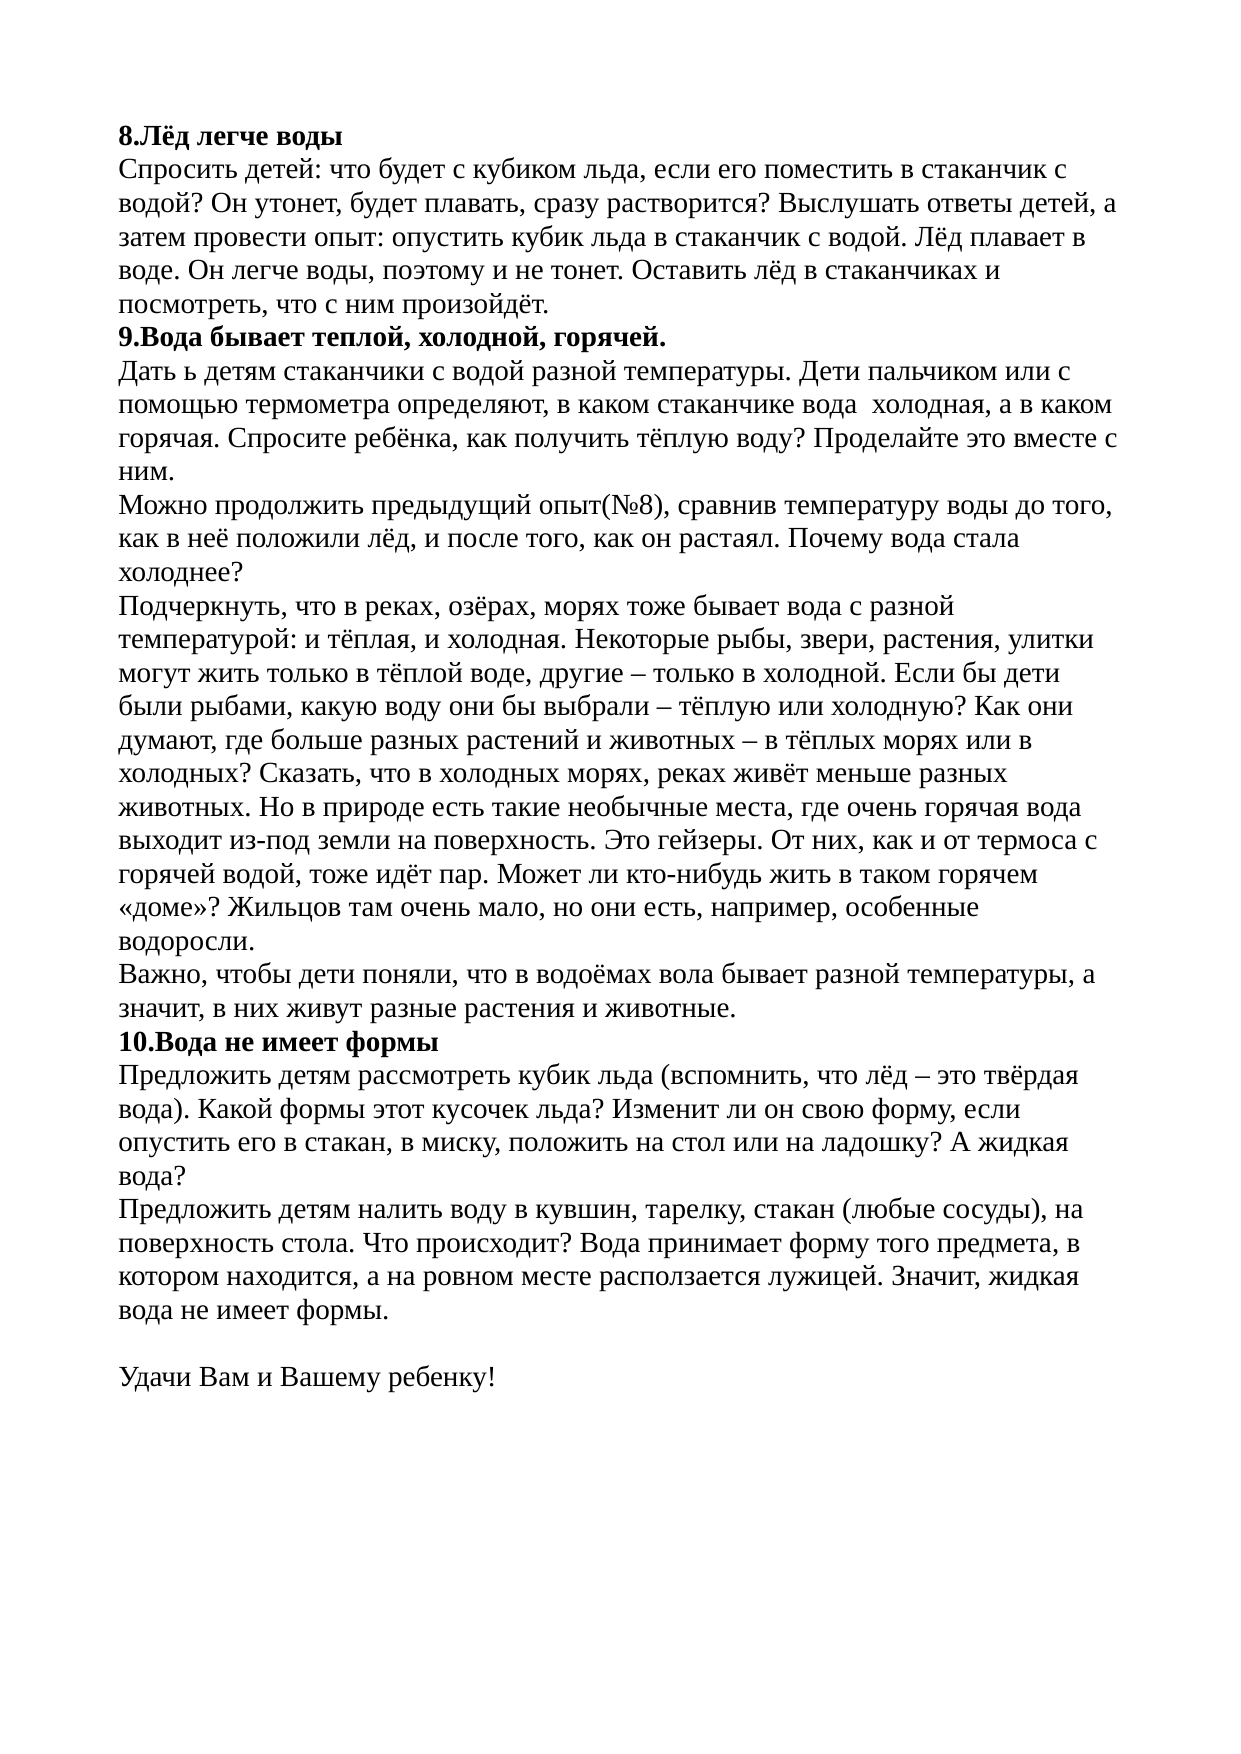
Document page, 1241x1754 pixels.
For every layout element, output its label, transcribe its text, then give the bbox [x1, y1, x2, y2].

text Дать ь детям стаканчики с водой разной температуры. Дети пальчиком или с помощью термометра определяют, в каком стаканчике вода холодная, а в каком горячая. Спросите ребёнка, как получить тёплую воду? Проделайте это вместе с ним. [118, 353, 1122, 487]
text 8.Лёд легче воды [118, 118, 1122, 152]
text Можно продолжить предыдущий опыт(№8), сравнив температуру воды до того, как в неё положили лёд, и после того, как он растаял. Почему вода стала холоднее? [118, 487, 1122, 588]
text Предложить детям налить воду в кувшин, тарелку, стакан (любые сосуды), на поверхность стола. Что происходит? Вода принимает форму того предмета, в котором находится, а на ровном месте расползается лужицей. Значит, жидкая вода не имеет формы. [118, 1191, 1122, 1326]
text 9.Вода бывает теплой, холодной, горячей. [118, 319, 1122, 353]
text Спросить детей: что будет с кубиком льда, если его поместить в стаканчик с водой? Он утонет, будет плавать, сразу растворится? Выслушать ответы детей, а затем провести опыт: опустить кубик льда в стаканчик с водой. Лёд плавает в воде. Он легче воды, поэтому и не тонет. Оставить лёд в стаканчиках и посмотреть, что с ним произойдёт. [118, 152, 1122, 319]
text Подчеркнуть, что в реках, озёрах, морях тоже бывает вода с разной температурой: и тёплая, и холодная. Некоторые рыбы, звери, растения, улитки могут жить только в тёплой воде, другие – только в холодной. Если бы дети были рыбами, какую воду они бы выбрали – тёплую или холодную? Как они думают, где больше разных растений и животных – в тёплых морях или в холодных? Сказать, что в холодных морях, реках живёт меньше разных животных. Но в природе есть такие необычные места, где очень горячая вода выходит из-под земли на поверхность. Это гейзеры. От них, как и от термоса с горячей водой, тоже идёт пар. Может ли кто-нибудь жить в таком горячем «доме»? Жильцов там очень мало, но они есть, например, особенные водоросли. [118, 588, 1122, 957]
text Предложить детям рассмотреть кубик льда (вспомнить, что лёд – это твёрдая вода). Какой формы этот кусочек льда? Изменит ли он свою форму, если опустить его в стакан, в миску, положить на стол или на ладошку? А жидкая вода? [118, 1057, 1122, 1191]
text Важно, чтобы дети поняли, что в водоёмах вола бывает разной температуры, а значит, в них живут разные растения и животные. [118, 957, 1122, 1024]
text 10.Вода не имеет формы [118, 1024, 1122, 1057]
text Удачи Вам и Вашему ребенку! [118, 1359, 1122, 1393]
